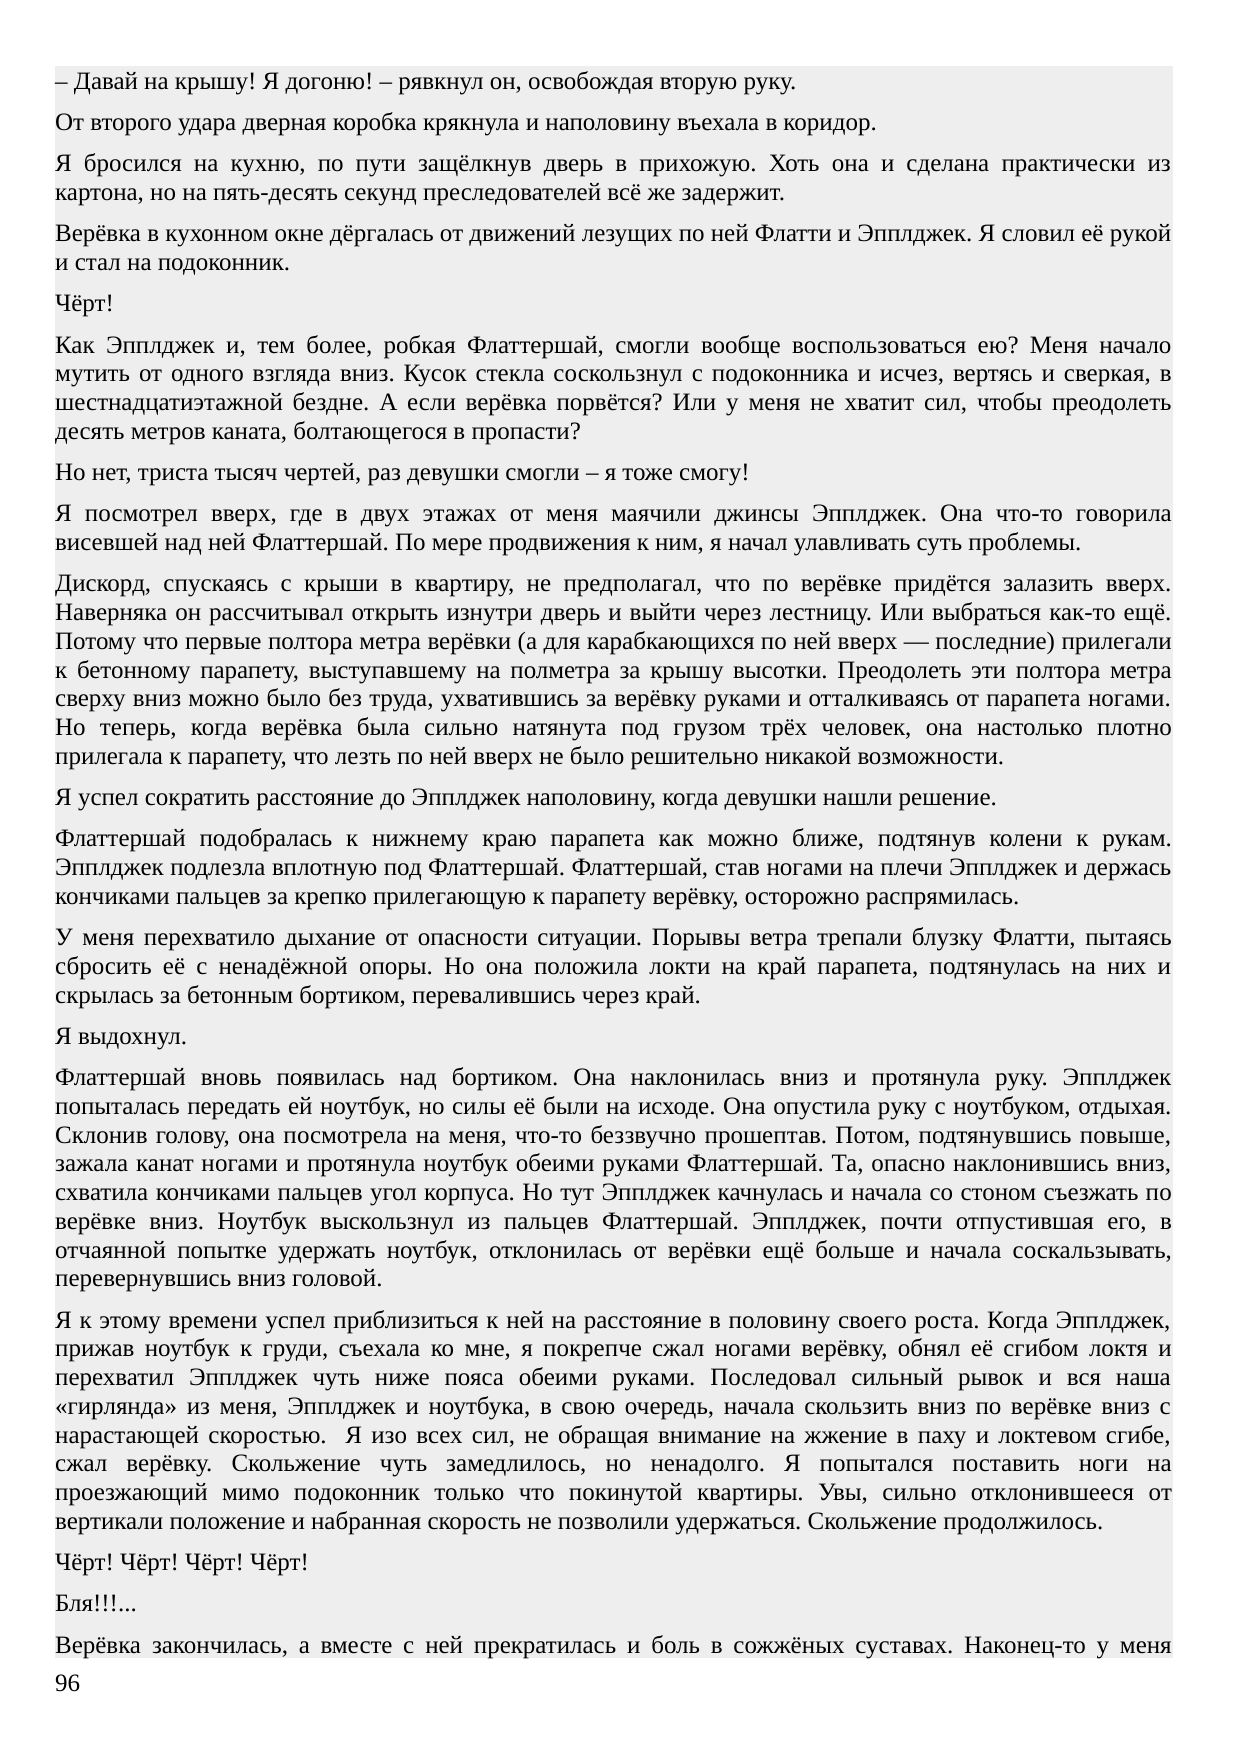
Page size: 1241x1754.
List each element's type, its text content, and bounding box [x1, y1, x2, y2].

text Бля!!!... [55, 1588, 1173, 1617]
text Флаттершай вновь появилась над бортиком. Она наклонилась вниз и протянула руку. Эпплджек попыталась передать ей ноутбук, но силы её были на исходе. Она опустила руку с ноутбуком, отдыхая. Склонив голову, она посмотрела на меня, что-то беззвучно прошептав. Потом, подтянувшись повыше, зажала канат ногами и протянула ноутбук обеими руками Флаттершай. Та, опасно наклонившись вниз, схватила кончиками пальцев угол корпуса. Но тут Эпплджек качнулась и начала со стоном съезжать по верёвке вниз. Ноутбук выскользнул из пальцев Флаттершай. Эпплджек, почти отпустившая его, в отчаянной попытке удержать ноутбук, отклонилась от верёвки ещё больше и начала соскальзывать, перевернувшись вниз головой. [55, 1062, 1173, 1292]
text Дискорд, спускаясь с крыши в квартиру, не предполагал, что по верёвке придётся залазить вверх. Наверняка он рассчитывал открыть изнутри дверь и выйти через лестницу. Или выбраться как-то ещё. Потому что первые полтора метра верёвки (а для карабкающихся по ней вверх — последние) прилегали к бетонному парапету, выступавшему на полметра за крышу высотки. Преодолеть эти полтора метра сверху вниз можно было без труда, ухватившись за верёвку руками и отталкиваясь от парапета ногами. Но теперь, когда верёвка была сильно натянута под грузом трёх человек, она настолько плотно прилегала к парапету, что лезть по ней вверх не было решительно никакой возможности. [55, 568, 1173, 770]
text Я к этому времени успел приблизиться к ней на расстояние в половину своего роста. Когда Эпплджек, прижав ноутбук к груди, съехала ко мне, я покрепче сжал ногами верёвку, обнял её сгибом локтя и перехватил Эпплджек чуть ниже пояса обеими руками. Последовал сильный рывок и вся наша «гирлянда» из меня, Эпплджек и ноутбука, в свою очередь, начала скользить вниз по верёвке вниз с нарастающей скоростью. Я изо всех сил, не обращая внимание на жжение в паху и локтевом сгибе, сжал верёвку. Скольжение чуть замедлилось, но ненадолго. Я попытался поставить ноги на проезжающий мимо подоконник только что покинутой квартиры. Увы, сильно отклонившееся от вертикали положение и набранная скорость не позволили удержаться. Скольжение продолжилось. [55, 1305, 1173, 1535]
text Чёрт! Чёрт! Чёрт! Чёрт! [55, 1547, 1173, 1576]
text Верёвка закончилась, а вместе с ней прекратилась и боль в сожжёных суставах. Наконец-то у меня [55, 1630, 1173, 1658]
text Я выдохнул. [55, 1021, 1173, 1050]
text Я посмотрел вверх, где в двух этажах от меня маячили джинсы Эпплджек. Она что-то говорила висевшей над ней Флаттершай. По мере продвижения к ним, я начал улавливать суть проблемы. [55, 498, 1173, 556]
text От второго удара дверная коробка крякнула и наполовину въехала в коридор. [55, 107, 1173, 136]
text Чёрт! [55, 288, 1173, 317]
text Флаттершай подобралась к нижнему краю парапета как можно ближе, подтянув колени к рукам. Эпплджек подлезла вплотную под Флаттершай. Флаттершай, став ногами на плечи Эпплджек и держась кончиками пальцев за крепко прилегающую к парапету верёвку, осторожно распрямилась. [55, 823, 1173, 910]
text Я успел сократить расстояние до Эпплджек наполовину, когда девушки нашли решение. [55, 782, 1173, 811]
text У меня перехватило дыхание от опасности ситуации. Порывы ветра трепали блузку Флатти, пытаясь сбросить её с ненадёжной опоры. Но она положила локти на край парапета, подтянулась на них и скрылась за бетонным бортиком, перевалившись через край. [55, 922, 1173, 1008]
text Но нет, триста тысяч чертей, раз девушки смогли – я тоже смогу! [55, 457, 1173, 486]
text Как Эпплджек и, тем более, робкая Флаттершай, смогли вообще воспользоваться ею? Меня начало мутить от одного взгляда вниз. Кусок стекла соскользнул с подоконника и исчез, вертясь и сверкая, в шестнадцатиэтажной бездне. А если верёвка порвётся? Или у меня не хватит сил, чтобы преодолеть десять метров каната, болтающегося в пропасти? [55, 330, 1173, 445]
text Верёвка в кухонном окне дёргалась от движений лезущих по ней Флатти и Эпплджек. Я словил её рукой и стал на подоконник. [55, 218, 1173, 276]
text – Давай на крышу! Я догоню! – рявкнул он, освобождая вторую руку. [55, 66, 1173, 95]
text Я бросился на кухню, по пути защёлкнув дверь в прихожую. Хоть она и сделана практически из картона, но на пять-десять секунд преследователей всё же задержит. [55, 148, 1173, 206]
